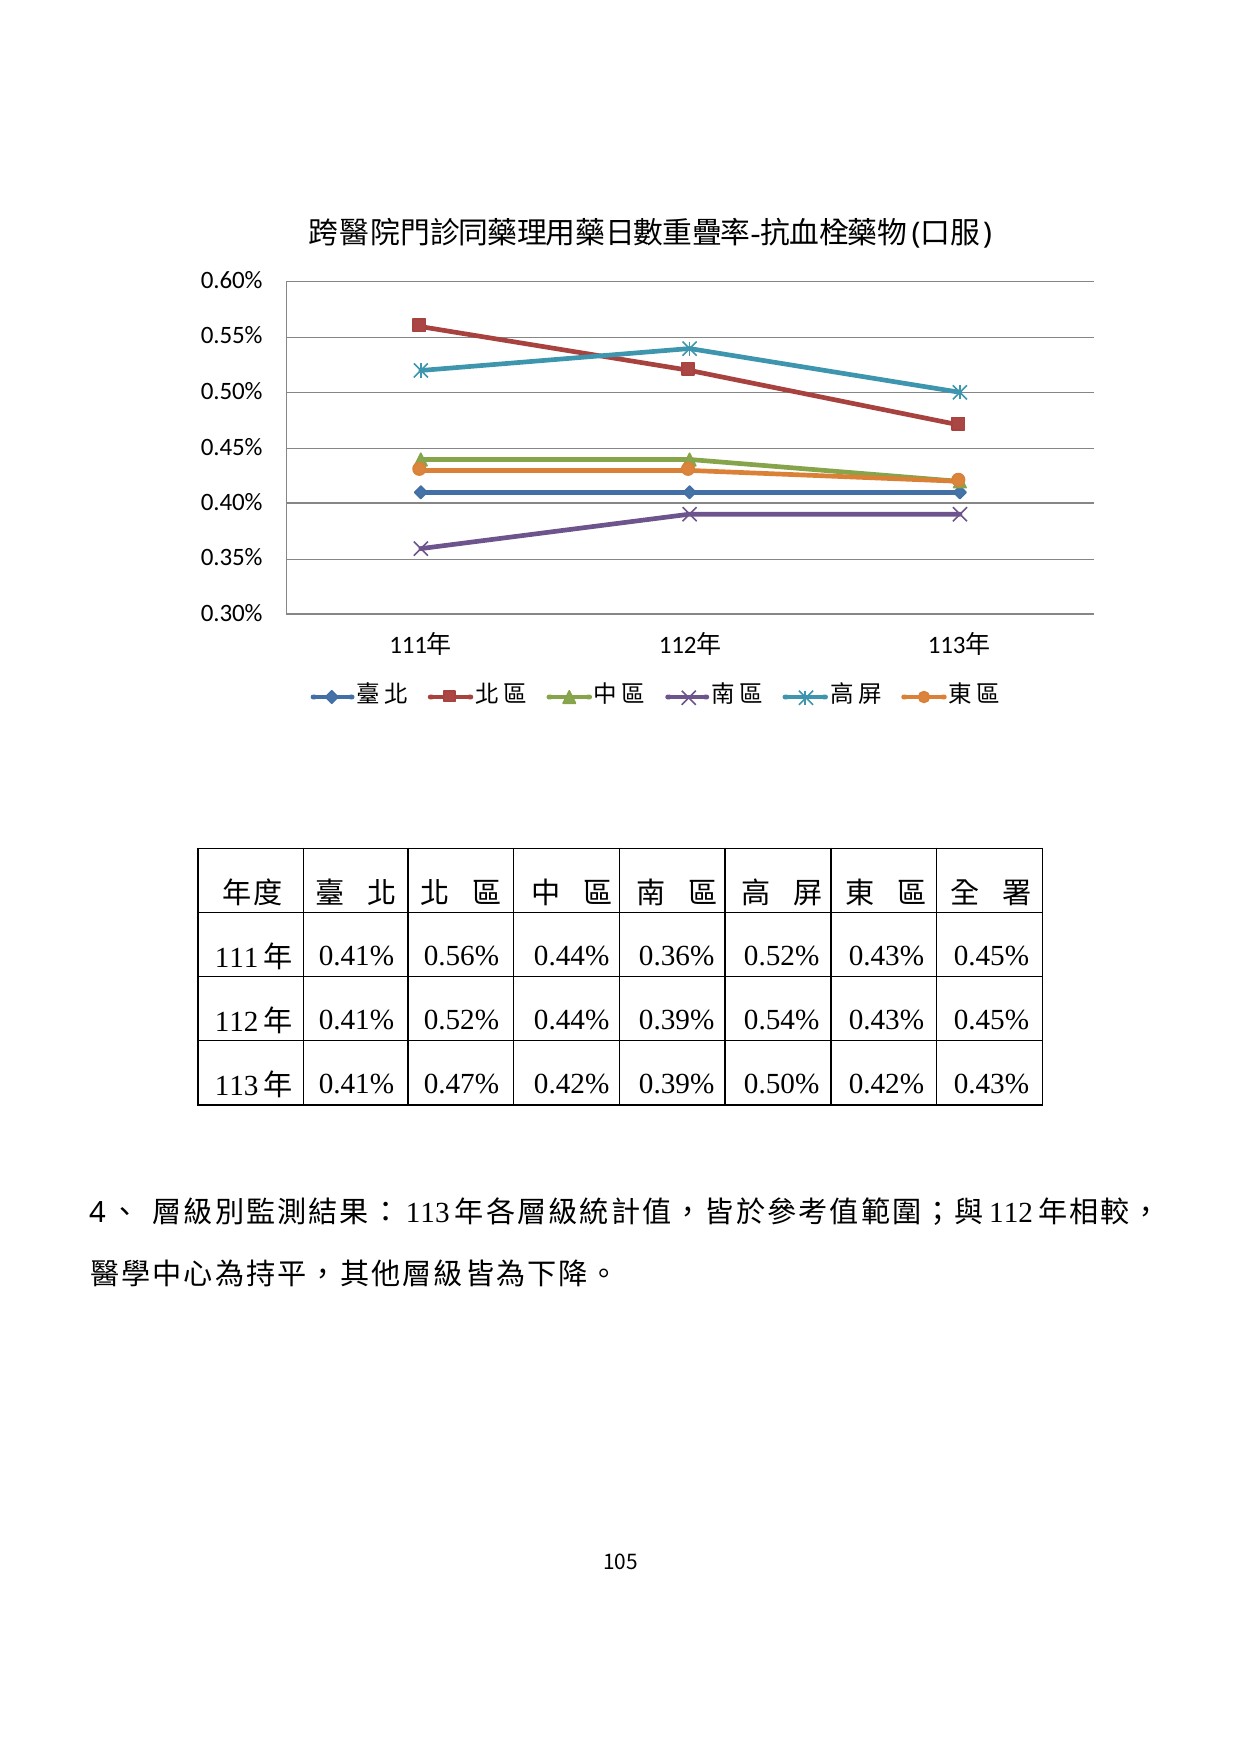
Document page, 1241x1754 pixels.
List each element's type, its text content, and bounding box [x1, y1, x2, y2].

table_cell 0.52% [409, 977, 513, 1040]
table_cell 0.41% [304, 1041, 407, 1104]
table_cell 0.54% [726, 977, 830, 1040]
table_cell 0.43% [937, 1041, 1042, 1104]
table_cell 0.44% [514, 977, 619, 1040]
table_header 高 屏 [726, 849, 830, 912]
table_header 中 區 [514, 849, 619, 912]
table_cell 111年 [199, 913, 303, 976]
table_cell 0.45% [937, 913, 1042, 976]
table_header 北 區 [409, 849, 513, 912]
table_cell 0.36% [620, 913, 724, 976]
table_cell 0.41% [304, 913, 407, 976]
table_cell 0.47% [409, 1041, 513, 1104]
table_cell 113年 [199, 1041, 303, 1104]
table_header 年度 [199, 849, 303, 912]
table_cell 0.52% [726, 913, 830, 976]
table_cell 0.42% [832, 1041, 936, 1104]
list 層級別監測結果：113年各層級統計值，皆於參考值範圍；與112年相較，醫學中心為持平，其他層級皆為下降。 [89, 1168, 1145, 1355]
table_header 東 區 [832, 849, 936, 912]
table_header 南 區 [620, 849, 724, 912]
table_cell 0.44% [514, 913, 619, 976]
table_cell 0.56% [409, 913, 513, 976]
table_cell 0.41% [304, 977, 407, 1040]
table_cell 0.39% [620, 1041, 724, 1104]
table_cell 0.42% [514, 1041, 619, 1104]
table_cell 0.39% [620, 977, 724, 1040]
table_cell 0.50% [726, 1041, 830, 1104]
table_cell 0.43% [832, 913, 936, 976]
table_cell 0.45% [937, 977, 1042, 1040]
table_header 全 署 [937, 849, 1042, 912]
table_cell 0.43% [832, 977, 936, 1040]
table_cell 112年 [199, 977, 303, 1040]
table_header 臺 北 [304, 849, 407, 912]
